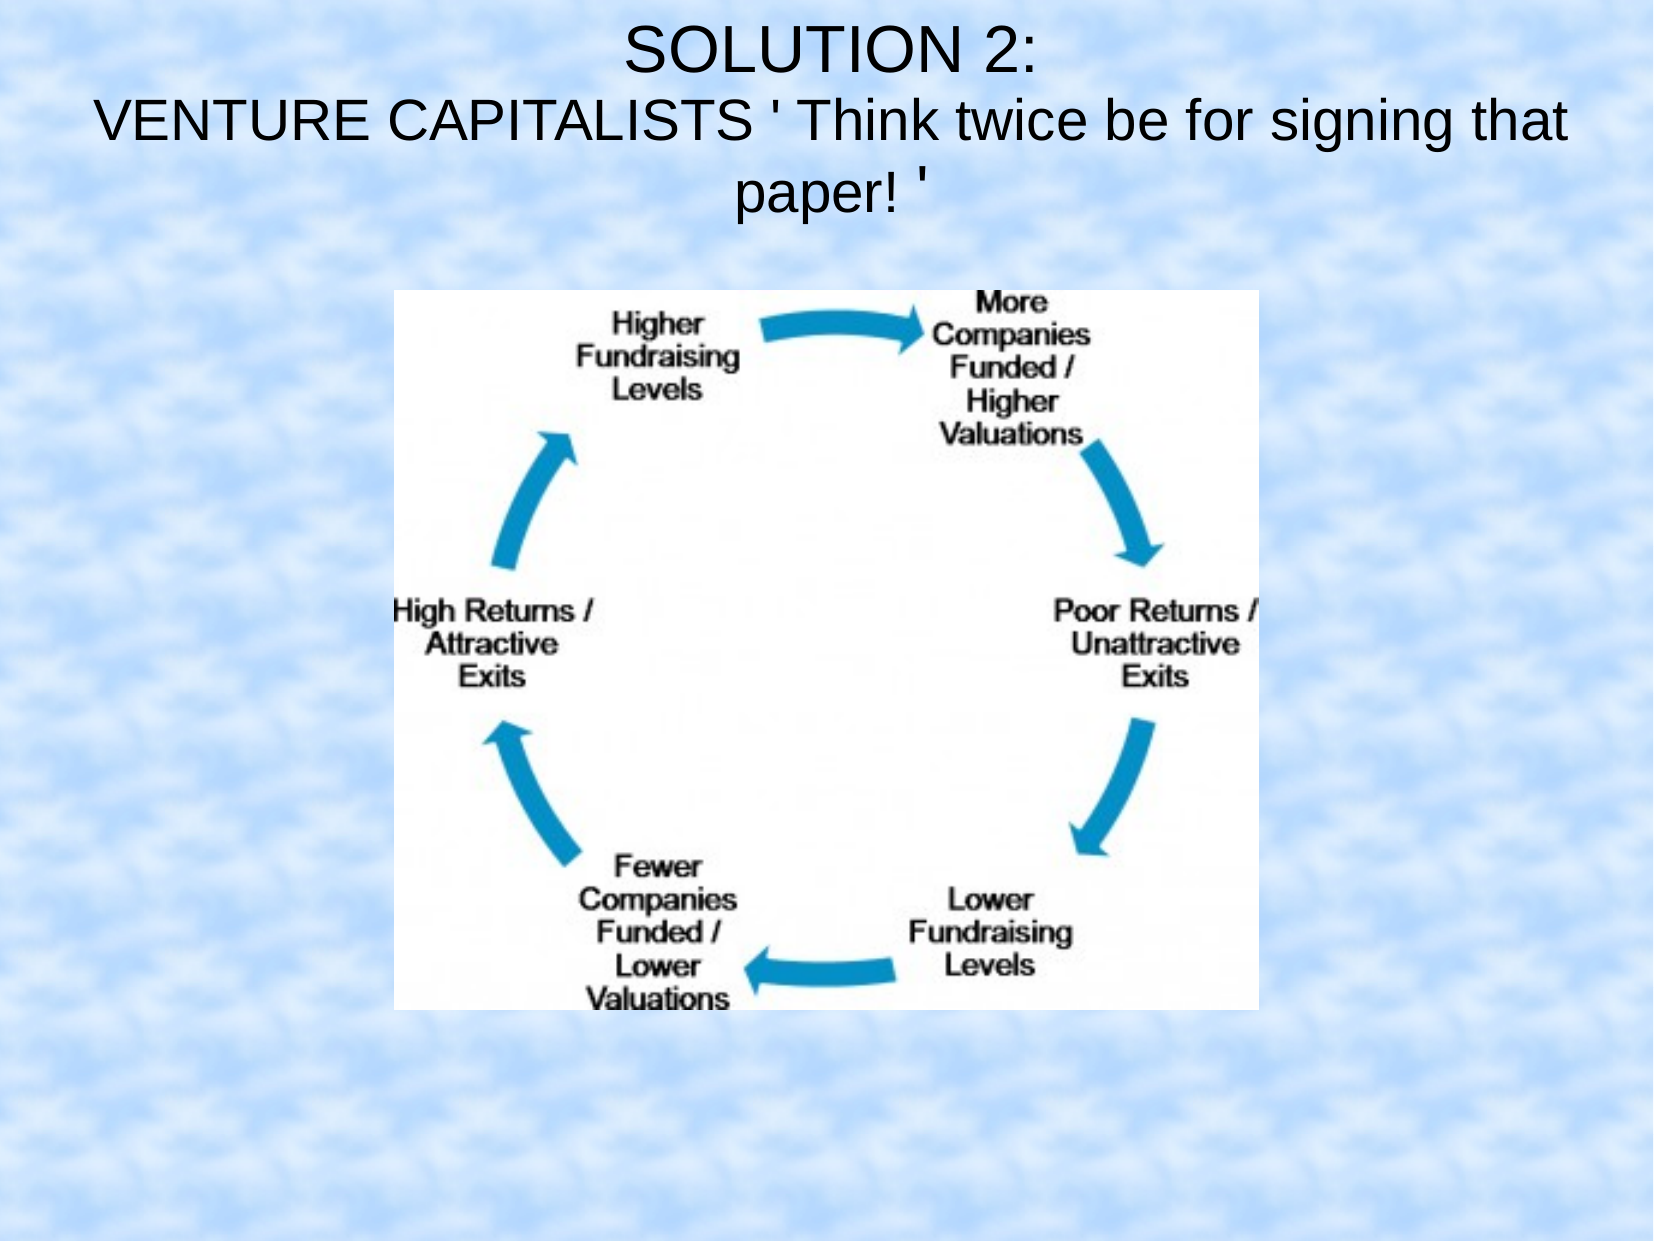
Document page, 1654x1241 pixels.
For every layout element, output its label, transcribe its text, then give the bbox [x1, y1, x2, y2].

picture [0, 0, 1654, 1241]
title SOLUTION 2: VENTURE CAPITALISTS ' Think twice be for signing that paper! ' [87, 12, 1576, 228]
